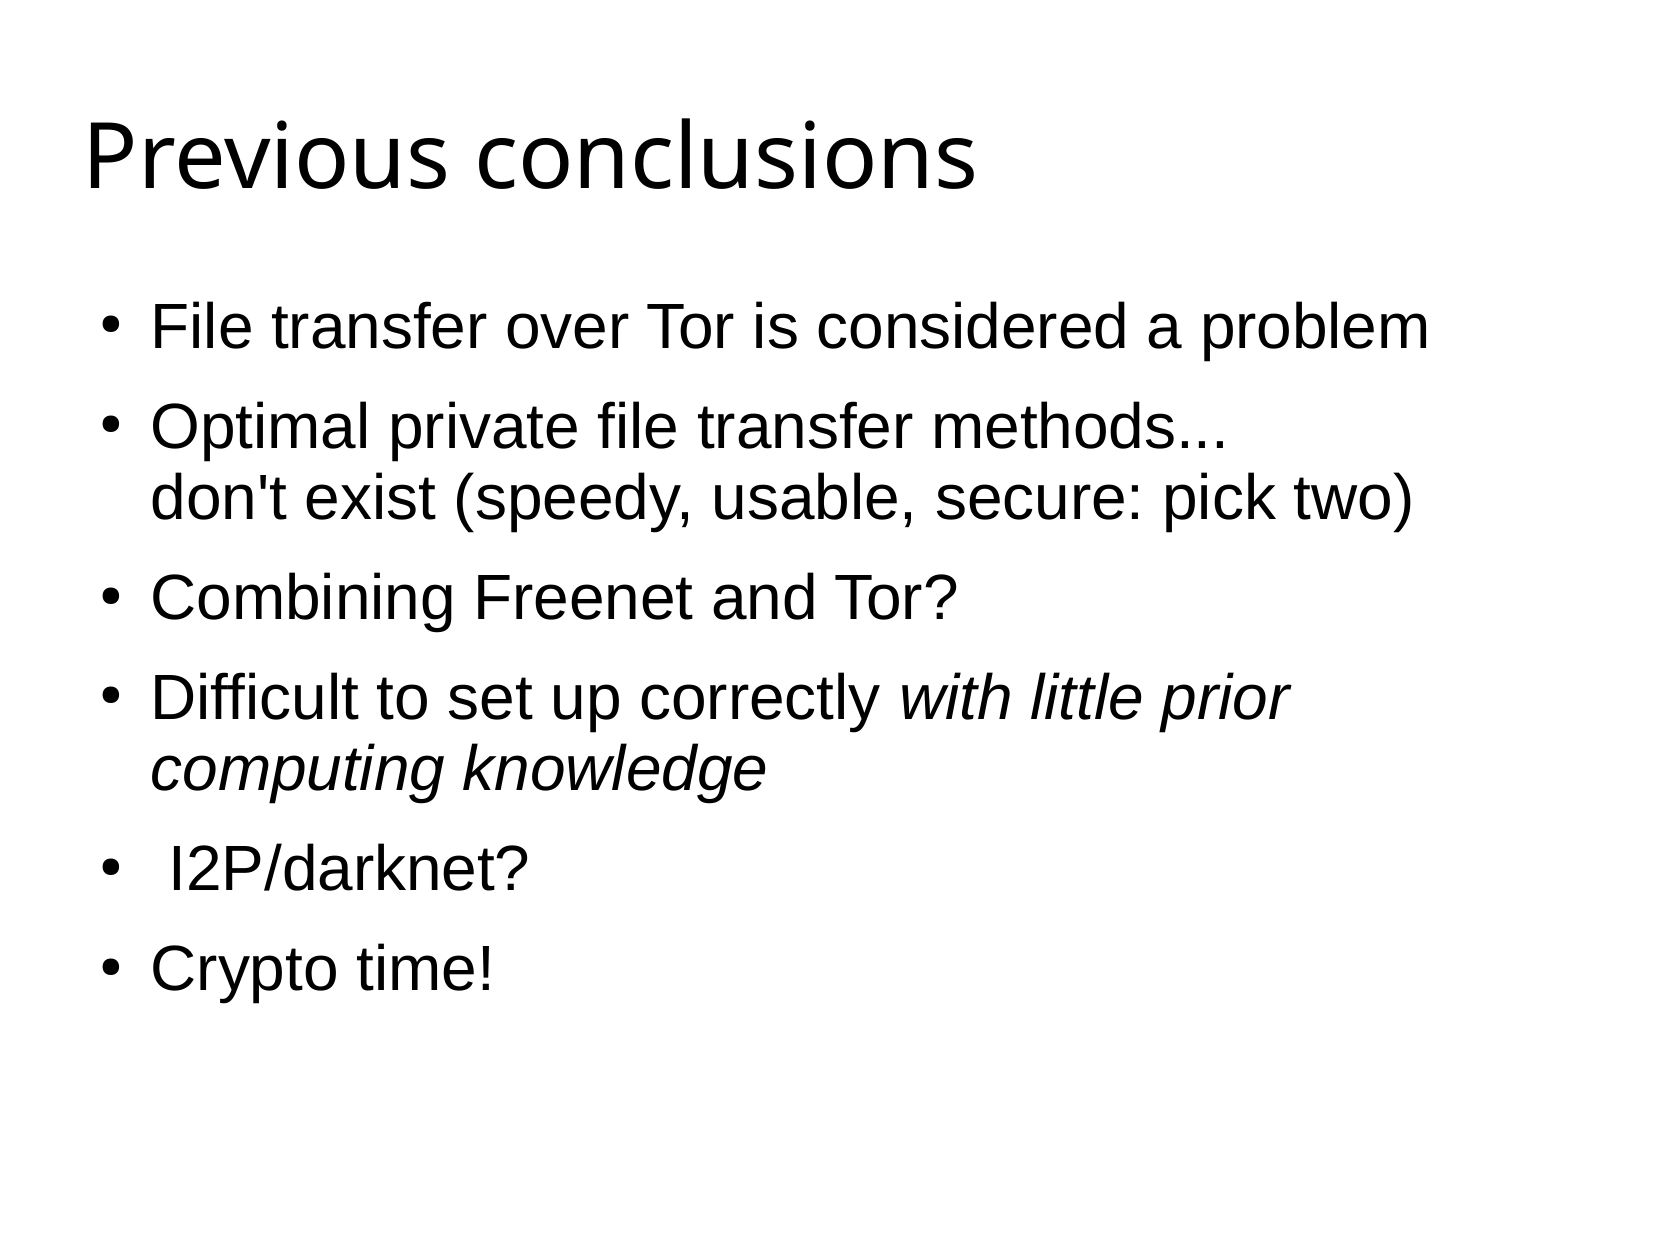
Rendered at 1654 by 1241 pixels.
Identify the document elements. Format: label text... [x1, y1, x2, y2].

title Previous conclusions [82, 49, 1571, 257]
list File transfer over Tor is considered a problem Optimal private file transfer methods... don't exist (speedy, usable, secure: pick two) Combining Freenet and Tor? Difficult to set up correctly with little prior computing knowledge I2P/darknet? Crypto time! [82, 290, 1571, 1010]
